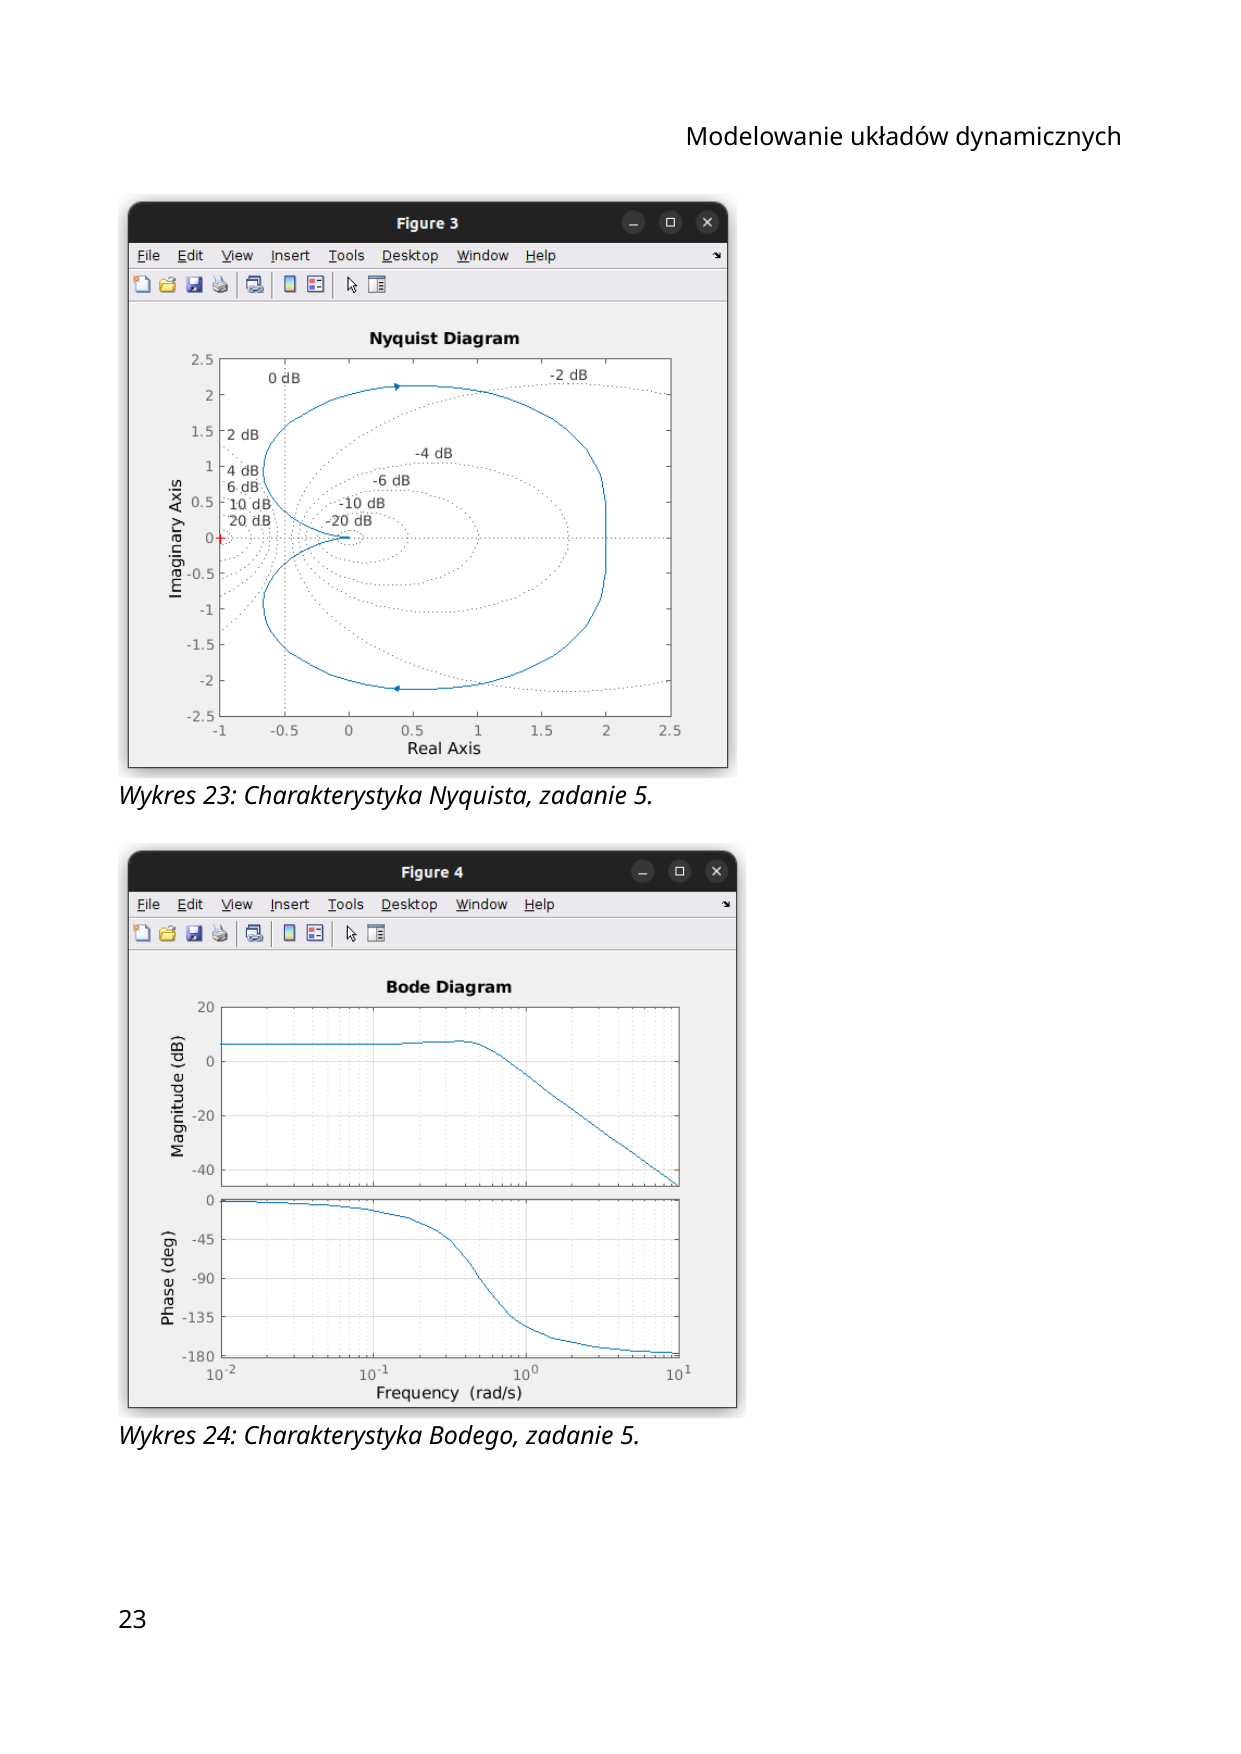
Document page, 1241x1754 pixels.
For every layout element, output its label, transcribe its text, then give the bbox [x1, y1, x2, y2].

text Wykres 23: Charakterystyka Nyquista, zadanie 5. [118, 778, 737, 812]
picture [118, 194, 738, 778]
text Wykres 24: Charakterystyka Bodego, zadanie 5. [118, 1418, 746, 1452]
picture [118, 843, 747, 1418]
